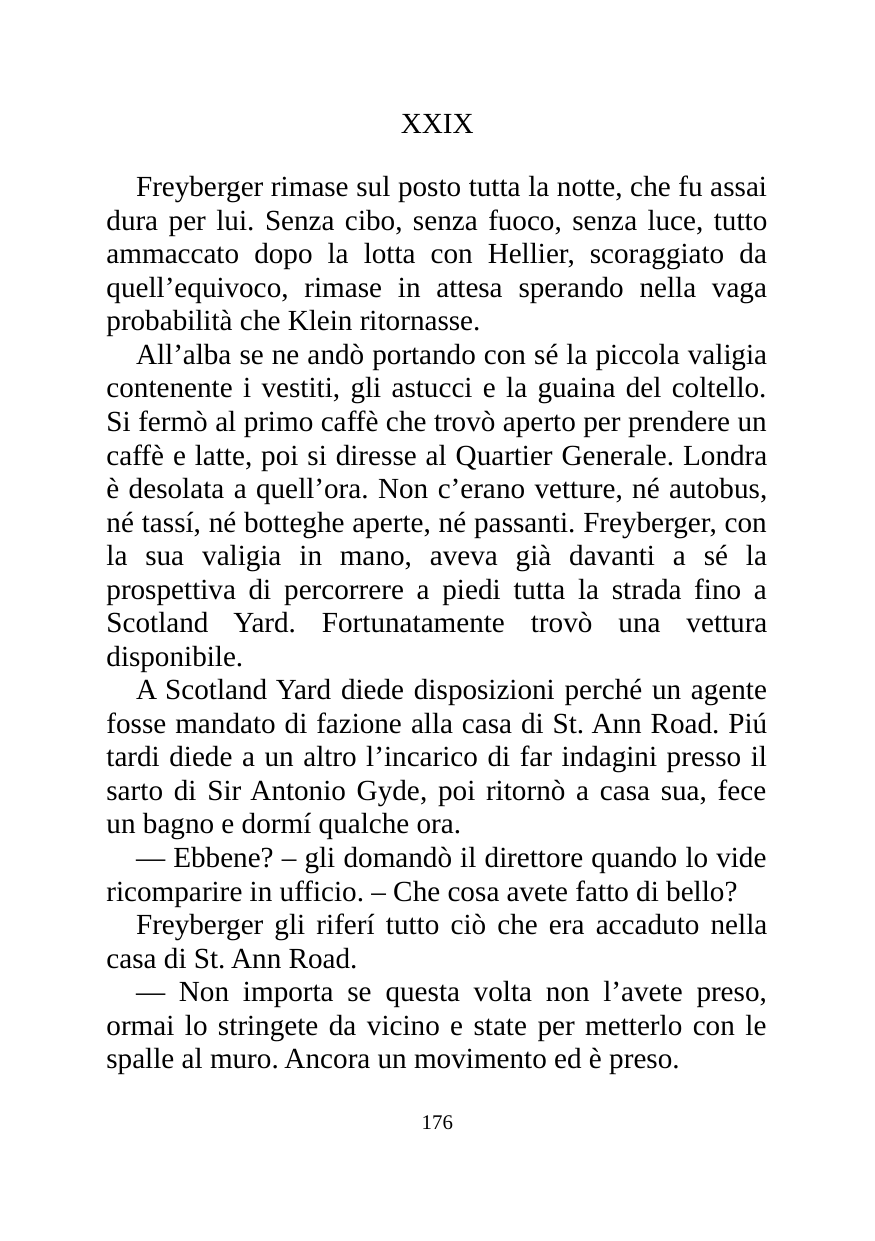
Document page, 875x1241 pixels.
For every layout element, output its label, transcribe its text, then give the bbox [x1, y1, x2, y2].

text All’alba se ne andò portando con sé la piccola valigia contenente i vestiti, gli astucci e la guaina del coltello. Si fermò al primo caffè che trovò aperto per prendere un caffè e latte, poi si diresse al Quartier Generale. Londra è desolata a quell’ora. Non c’erano vetture, né autobus, né tassí, né botteghe aperte, né passanti. Freyberger, con la sua valigia in mano, aveva già davanti a sé la prospettiva di percorrere a piedi tutta la strada fino a Scotland Yard. Fortunatamente trovò una vettura disponibile. [106, 337, 768, 672]
subtitle XXIX [106, 106, 768, 140]
text — Non importa se questa volta non l’avete preso, ormai lo stringete da vicino e state per metterlo con le spalle al muro. Ancora un movimento ed è preso. [106, 974, 768, 1075]
text Freyberger gli riferí tutto ciò che era accaduto nella casa di St. Ann Road. [106, 907, 768, 974]
text Freyberger rimase sul posto tutta la notte, che fu assai dura per lui. Senza cibo, senza fuoco, senza luce, tutto ammaccato dopo la lotta con Hellier, scoraggiato da quell’equivoco, rimase in attesa sperando nella vaga probabilità che Klein ritornasse. [106, 169, 768, 337]
text — Ebbene? – gli domandò il direttore quando lo vide ricomparire in ufficio. – Che cosa avete fatto di bello? [106, 840, 768, 907]
text A Scotland Yard diede disposizioni perché un agente fosse mandato di fazione alla casa di St. Ann Road. Piú tardi diede a un altro l’incarico di far indagini presso il sarto di Sir Antonio Gyde, poi ritornò a casa sua, fece un bagno e dormí qualche ora. [106, 672, 768, 840]
